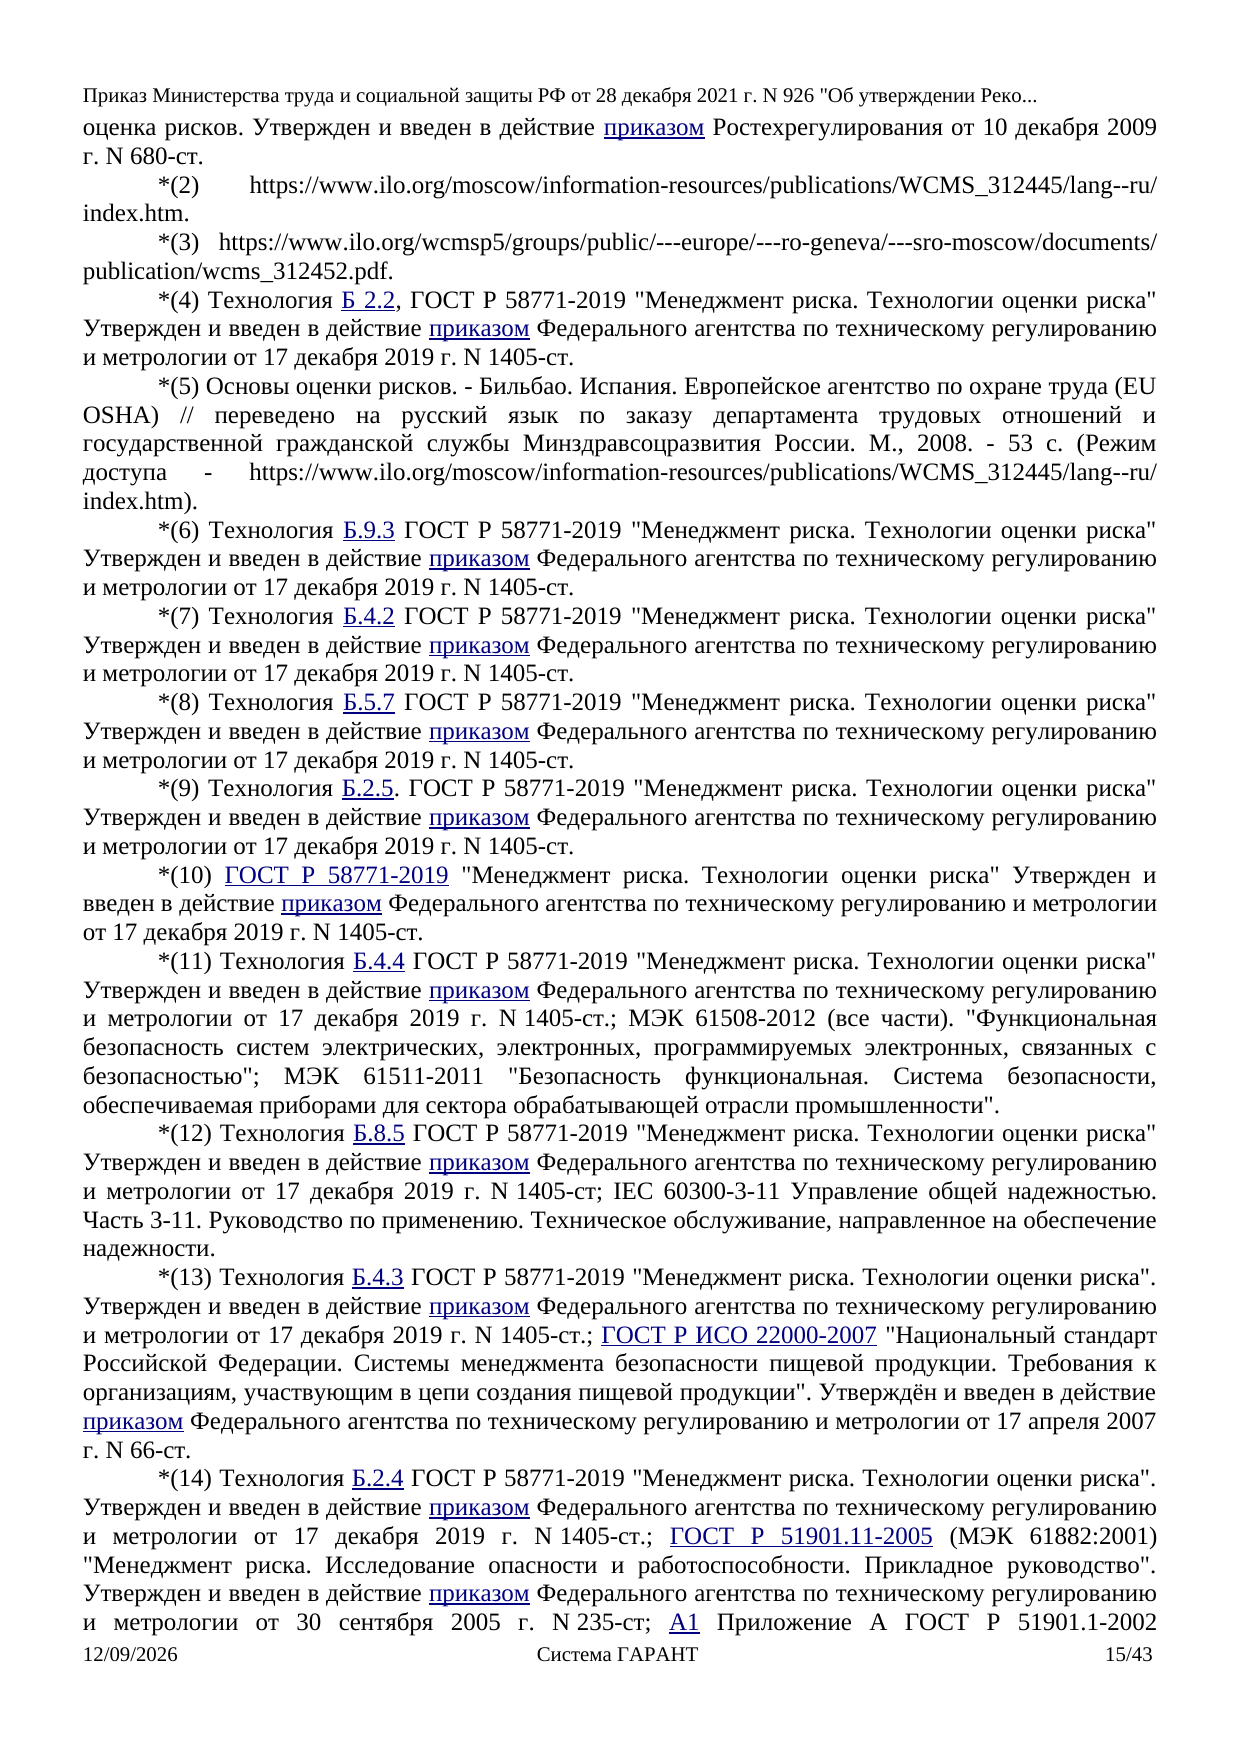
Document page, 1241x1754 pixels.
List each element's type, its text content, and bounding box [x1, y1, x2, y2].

text *(3) https://www.ilo.org/wcmsp5/groups/public/---europe/---ro-geneva/---sro-moscow/documents/publication/wcms_312452.pdf. [83, 227, 1157, 285]
text оценка рисков. Утвержден и введен в действие приказом Ростехрегулирования от 10 декабря 2009 г. N 680-ст. [83, 112, 1157, 170]
text *(14) Технология Б.2.4 ГОСТ Р 58771-2019 "Менеджмент риска. Технологии оценки риска". Утвержден и введен в действие приказом Федерального агентства по техническому регулированию и метрологии от 17 декабря 2019 г. N 1405-ст.; ГОСТ Р 51901.11-2005 (МЭК 61882:2001) "Менеджмент риска. Исследование опасности и работоспособности. Прикладное руководство". Утвержден и введен в действие приказом Федерального агентства по техническому регулированию и метрологии от 30 сентября 2005 г. N 235-ст; А1 Приложение А ГОСТ Р 51901.1-2002 [83, 1463, 1157, 1636]
text *(6) Технология Б.9.3 ГОСТ Р 58771-2019 "Менеджмент риска. Технологии оценки риска" Утвержден и введен в действие приказом Федерального агентства по техническому регулированию и метрологии от 17 декабря 2019 г. N 1405-ст. [83, 515, 1157, 601]
text *(2) https://www.ilo.org/moscow/information-resources/publications/WCMS_312445/lang--ru/index.htm. [83, 170, 1157, 227]
text *(4) Технология Б 2.2, ГОСТ Р 58771-2019 "Менеджмент риска. Технологии оценки риска" Утвержден и введен в действие приказом Федерального агентства по техническому регулированию и метрологии от 17 декабря 2019 г. N 1405-ст. [83, 285, 1157, 371]
text *(10) ГОСТ Р 58771-2019 "Менеджмент риска. Технологии оценки риска" Утвержден и введен в действие приказом Федерального агентства по техническому регулированию и метрологии от 17 декабря 2019 г. N 1405-ст. [83, 860, 1157, 946]
text *(13) Технология Б.4.3 ГОСТ Р 58771-2019 "Менеджмент риска. Технологии оценки риска". Утвержден и введен в действие приказом Федерального агентства по техническому регулированию и метрологии от 17 декабря 2019 г. N 1405-ст.; ГОСТ Р ИСО 22000-2007 "Национальный стандарт Российской Федерации. Системы менеджмента безопасности пищевой продукции. Требования к организациям, участвующим в цепи создания пищевой продукции". Утверждён и введен в действие приказом Федерального агентства по техническому регулированию и метрологии от 17 апреля 2007 г. N 66-ст. [83, 1262, 1157, 1463]
text *(7) Технология Б.4.2 ГОСТ Р 58771-2019 "Менеджмент риска. Технологии оценки риска" Утвержден и введен в действие приказом Федерального агентства по техническому регулированию и метрологии от 17 декабря 2019 г. N 1405-ст. [83, 601, 1157, 687]
text *(9) Технология Б.2.5. ГОСТ Р 58771-2019 "Менеджмент риска. Технологии оценки риска" Утвержден и введен в действие приказом Федерального агентства по техническому регулированию и метрологии от 17 декабря 2019 г. N 1405-ст. [83, 773, 1157, 860]
text *(11) Технология Б.4.4 ГОСТ Р 58771-2019 "Менеджмент риска. Технологии оценки риска" Утвержден и введен в действие приказом Федерального агентства по техническому регулированию и метрологии от 17 декабря 2019 г. N 1405-ст.; МЭК 61508-2012 (все части). "Функциональная безопасность систем электрических, электронных, программируемых электронных, связанных с безопасностью"; МЭК 61511-2011 "Безопасность функциональная. Система безопасности, обеспечиваемая приборами для сектора обрабатывающей отрасли промышленности". [83, 946, 1157, 1118]
text *(12) Технология Б.8.5 ГОСТ Р 58771-2019 "Менеджмент риска. Технологии оценки риска" Утвержден и введен в действие приказом Федерального агентства по техническому регулированию и метрологии от 17 декабря 2019 г. N 1405-ст; IEC 60300-3-11 Управление общей надежностью. Часть 3-11. Руководство по применению. Техническое обслуживание, направленное на обеспечение надежности. [83, 1118, 1157, 1262]
text *(8) Технология Б.5.7 ГОСТ Р 58771-2019 "Менеджмент риска. Технологии оценки риска" Утвержден и введен в действие приказом Федерального агентства по техническому регулированию и метрологии от 17 декабря 2019 г. N 1405-ст. [83, 687, 1157, 773]
text *(5) Основы оценки рисков. - Бильбао. Испания. Европейское агентство по охране труда (EU OSHA) // переведено на русский язык по заказу департамента трудовых отношений и государственной гражданской службы Минздравсоцразвития России. М., 2008. - 53 с. (Режим доступа - https://www.ilo.org/moscow/information-resources/publications/WCMS_312445/lang--ru/index.htm). [83, 371, 1157, 515]
